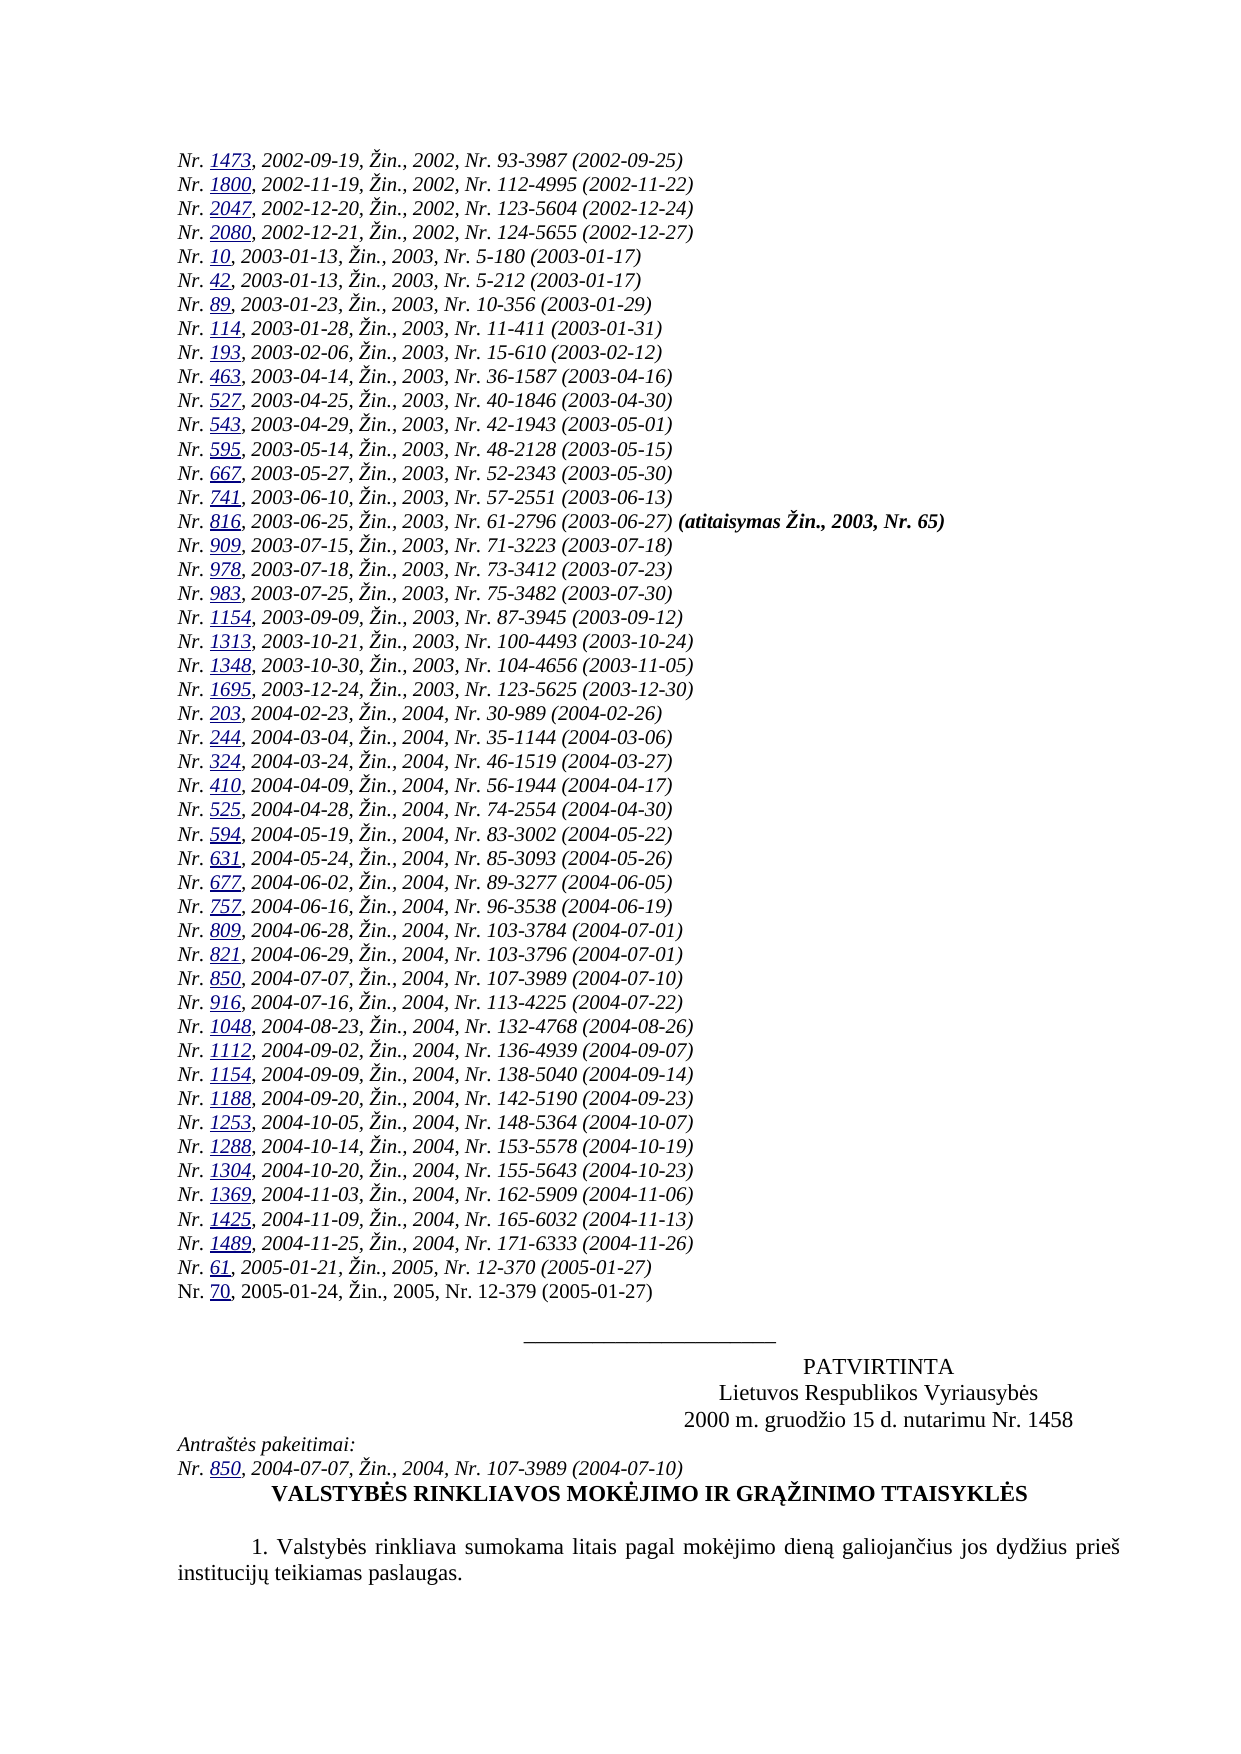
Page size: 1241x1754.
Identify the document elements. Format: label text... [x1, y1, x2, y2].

text Nr. 1188, 2004-09-20, Žin., 2004, Nr. 142-5190 (2004-09-23) [177, 1086, 1122, 1110]
text Nr. 89, 2003-01-23, Žin., 2003, Nr. 10-356 (2003-01-29) [177, 292, 1122, 316]
text Nr. 821, 2004-06-29, Žin., 2004, Nr. 103-3796 (2004-07-01) [177, 942, 1122, 966]
text Nr. 244, 2004-03-04, Žin., 2004, Nr. 35-1144 (2004-03-06) [177, 725, 1122, 749]
text Nr. 816, 2003-06-25, Žin., 2003, Nr. 61-2796 (2003-06-27) (atitaisymas Žin., 2003, Nr. 65) [177, 509, 1122, 533]
text Nr. 1425, 2004-11-09, Žin., 2004, Nr. 165-6032 (2004-11-13) [177, 1206, 1122, 1231]
text Nr. 850, 2004-07-07, Žin., 2004, Nr. 107-3989 (2004-07-10) [177, 1456, 1122, 1480]
text Nr. 324, 2004-03-24, Žin., 2004, Nr. 46-1519 (2004-03-27) [177, 749, 1122, 773]
text Nr. 1288, 2004-10-14, Žin., 2004, Nr. 153-5578 (2004-10-19) [177, 1134, 1122, 1158]
text Nr. 916, 2004-07-16, Žin., 2004, Nr. 113-4225 (2004-07-22) [177, 990, 1122, 1014]
text Nr. 463, 2003-04-14, Žin., 2003, Nr. 36-1587 (2003-04-16) [177, 364, 1122, 388]
text Nr. 1800, 2002-11-19, Žin., 2002, Nr. 112-4995 (2002-11-22) [177, 172, 1122, 196]
text Nr. 850, 2004-07-07, Žin., 2004, Nr. 107-3989 (2004-07-10) [177, 966, 1122, 990]
text Nr. 1253, 2004-10-05, Žin., 2004, Nr. 148-5364 (2004-10-07) [177, 1110, 1122, 1134]
text Nr. 595, 2003-05-14, Žin., 2003, Nr. 48-2128 (2003-05-15) [177, 436, 1122, 461]
text Nr. 1112, 2004-09-02, Žin., 2004, Nr. 136-4939 (2004-09-07) [177, 1038, 1122, 1062]
text Nr. 525, 2004-04-28, Žin., 2004, Nr. 74-2554 (2004-04-30) [177, 797, 1122, 821]
text Nr. 983, 2003-07-25, Žin., 2003, Nr. 75-3482 (2003-07-30) [177, 581, 1122, 605]
text Nr. 667, 2003-05-27, Žin., 2003, Nr. 52-2343 (2003-05-30) [177, 461, 1122, 484]
text Nr. 677, 2004-06-02, Žin., 2004, Nr. 89-3277 (2004-06-05) [177, 869, 1122, 894]
text Nr. 1348, 2003-10-30, Žin., 2003, Nr. 104-4656 (2003-11-05) [177, 653, 1122, 677]
text Nr. 1369, 2004-11-03, Žin., 2004, Nr. 162-5909 (2004-11-06) [177, 1182, 1122, 1206]
text Nr. 1154, 2004-09-09, Žin., 2004, Nr. 138-5040 (2004-09-14) [177, 1062, 1122, 1086]
text Patvirtinta [635, 1353, 1122, 1379]
text Nr. 1473, 2002-09-19, Žin., 2002, Nr. 93-3987 (2002-09-25) [177, 148, 1122, 172]
text Nr. 527, 2003-04-25, Žin., 2003, Nr. 40-1846 (2003-04-30) [177, 388, 1122, 412]
text Nr. 1154, 2003-09-09, Žin., 2003, Nr. 87-3945 (2003-09-12) [177, 605, 1122, 629]
text Nr. 909, 2003-07-15, Žin., 2003, Nr. 71-3223 (2003-07-18) [177, 533, 1122, 557]
text Nr. 1313, 2003-10-21, Žin., 2003, Nr. 100-4493 (2003-10-24) [177, 629, 1122, 653]
text Nr. 1489, 2004-11-25, Žin., 2004, Nr. 171-6333 (2004-11-26) [177, 1231, 1122, 1254]
text Nr. 543, 2003-04-29, Žin., 2003, Nr. 42-1943 (2003-05-01) [177, 412, 1122, 436]
text Nr. 114, 2003-01-28, Žin., 2003, Nr. 11-411 (2003-01-31) [177, 316, 1122, 340]
text VALSTYBĖS RINKLIAVOS MOKĖJIMO IR GRĄŽINIMO TTAISYKLĖS [177, 1480, 1122, 1507]
text Nr. 594, 2004-05-19, Žin., 2004, Nr. 83-3002 (2004-05-22) [177, 821, 1122, 846]
text Nr. 2080, 2002-12-21, Žin., 2002, Nr. 124-5655 (2002-12-27) [177, 220, 1122, 244]
text Nr. 70, 2005-01-24, Žin., 2005, Nr. 12-379 (2005-01-27) [177, 1279, 1122, 1303]
text Nr. 61, 2005-01-21, Žin., 2005, Nr. 12-370 (2005-01-27) [177, 1254, 1122, 1279]
text Nr. 10, 2003-01-13, Žin., 2003, Nr. 5-180 (2003-01-17) [177, 244, 1122, 268]
text Nr. 741, 2003-06-10, Žin., 2003, Nr. 57-2551 (2003-06-13) [177, 484, 1122, 509]
text Nr. 1048, 2004-08-23, Žin., 2004, Nr. 132-4768 (2004-08-26) [177, 1014, 1122, 1038]
text Nr. 631, 2004-05-24, Žin., 2004, Nr. 85-3093 (2004-05-26) [177, 846, 1122, 869]
text Nr. 2047, 2002-12-20, Žin., 2002, Nr. 123-5604 (2002-12-24) [177, 196, 1122, 220]
text Nr. 757, 2004-06-16, Žin., 2004, Nr. 96-3538 (2004-06-19) [177, 894, 1122, 918]
text Nr. 809, 2004-06-28, Žin., 2004, Nr. 103-3784 (2004-07-01) [177, 918, 1122, 942]
text Nr. 978, 2003-07-18, Žin., 2003, Nr. 73-3412 (2003-07-23) [177, 557, 1122, 581]
text Lietuvos Respublikos Vyriausybės 2000 m. gruodžio 15 d. nutarimu Nr. 1458 [635, 1379, 1122, 1432]
text Nr. 1695, 2003-12-24, Žin., 2003, Nr. 123-5625 (2003-12-30) [177, 677, 1122, 701]
text –––––––––––––––––––––– [177, 1327, 1122, 1353]
text Nr. 42, 2003-01-13, Žin., 2003, Nr. 5-212 (2003-01-17) [177, 268, 1122, 292]
text 1. Valstybės rinkliava sumokama litais pagal mokėjimo dieną galiojančius jos dydžius prieš institucijų teikiamas paslaugas. [177, 1533, 1122, 1586]
text Nr. 203, 2004-02-23, Žin., 2004, Nr. 30-989 (2004-02-26) [177, 701, 1122, 725]
text Nr. 193, 2003-02-06, Žin., 2003, Nr. 15-610 (2003-02-12) [177, 340, 1122, 364]
text Nr. 1304, 2004-10-20, Žin., 2004, Nr. 155-5643 (2004-10-23) [177, 1158, 1122, 1182]
text Nr. 410, 2004-04-09, Žin., 2004, Nr. 56-1944 (2004-04-17) [177, 773, 1122, 797]
text Antraštės pakeitimai: [177, 1432, 1122, 1456]
